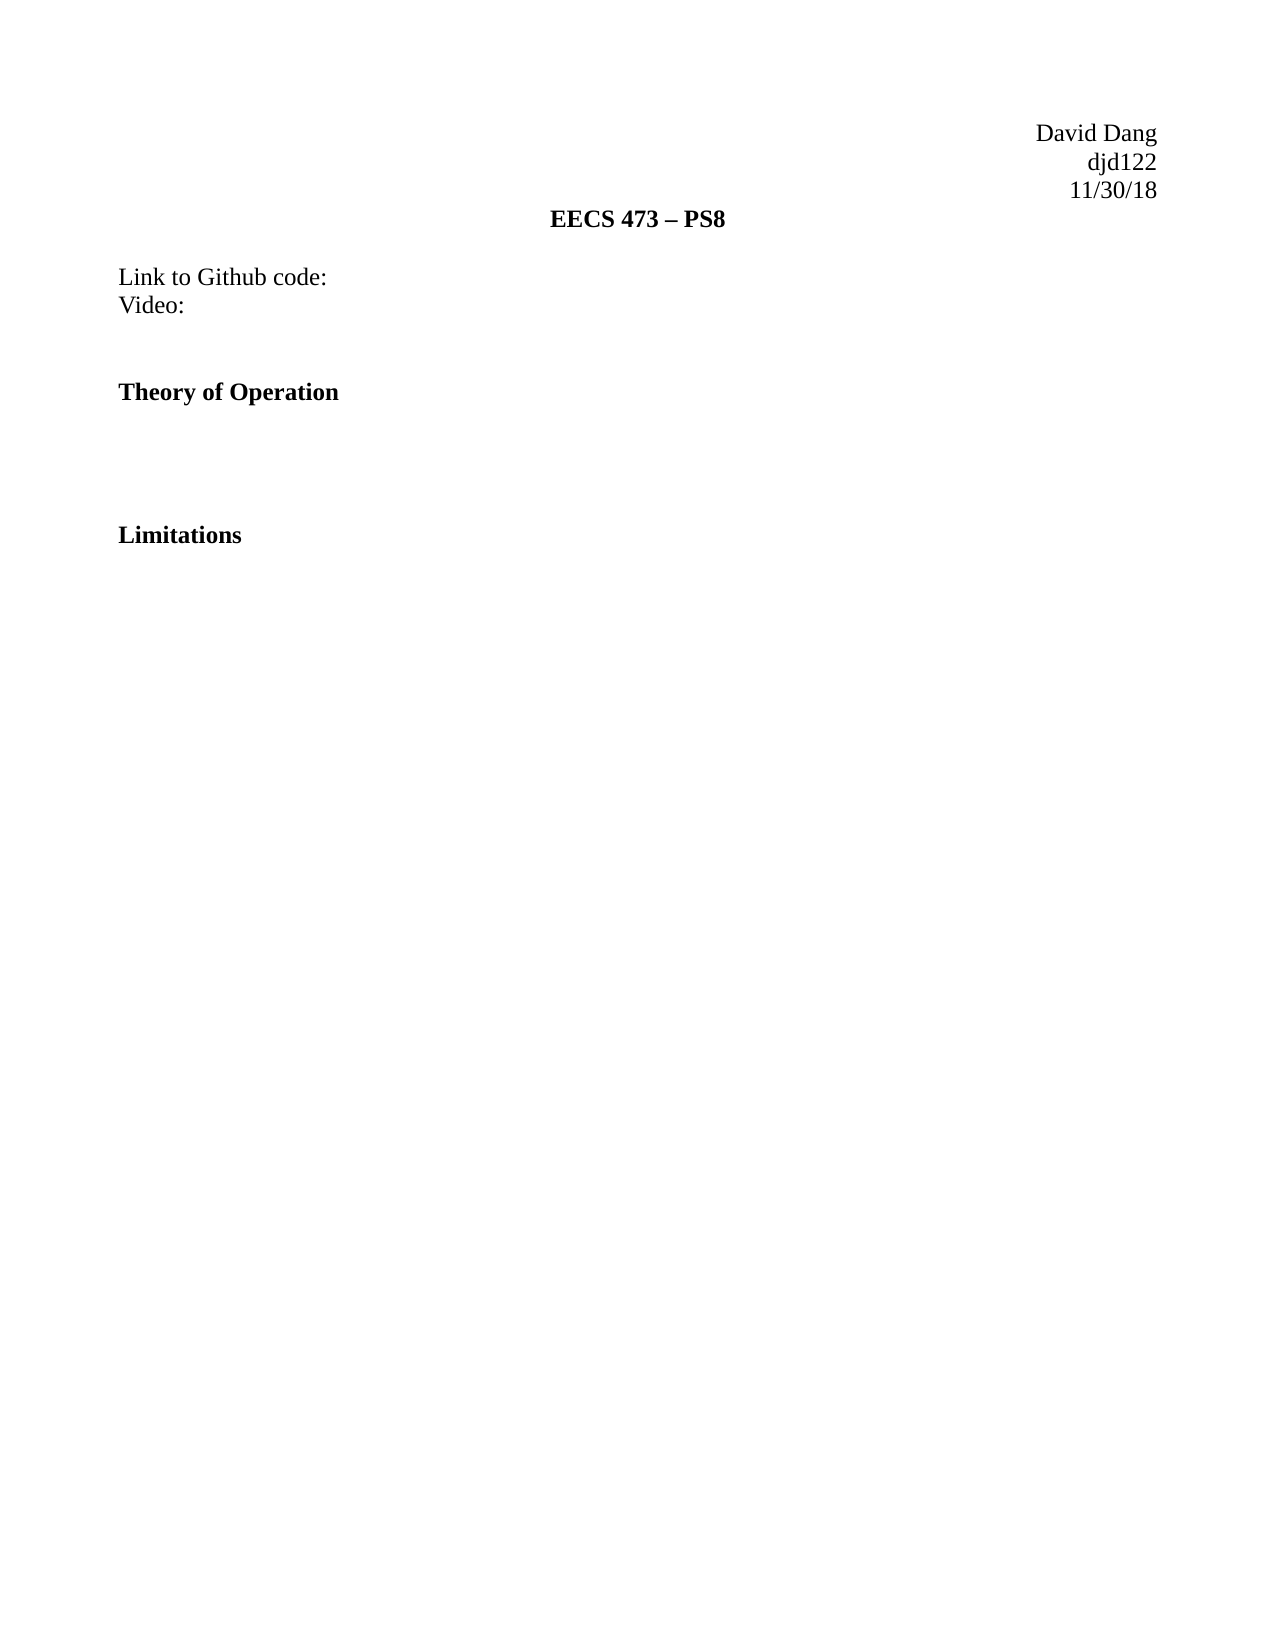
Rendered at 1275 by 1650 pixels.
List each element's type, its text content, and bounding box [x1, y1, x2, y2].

text EECS 473 – PS8 [118, 204, 1157, 233]
text David Dang [118, 118, 1157, 147]
text Link to Github code: [118, 262, 1157, 291]
text Limitations [118, 521, 1157, 549]
text djd122 [118, 147, 1157, 176]
text 11/30/18 [118, 176, 1157, 204]
text Theory of Operation [118, 377, 1157, 406]
text Video: [118, 291, 1157, 319]
